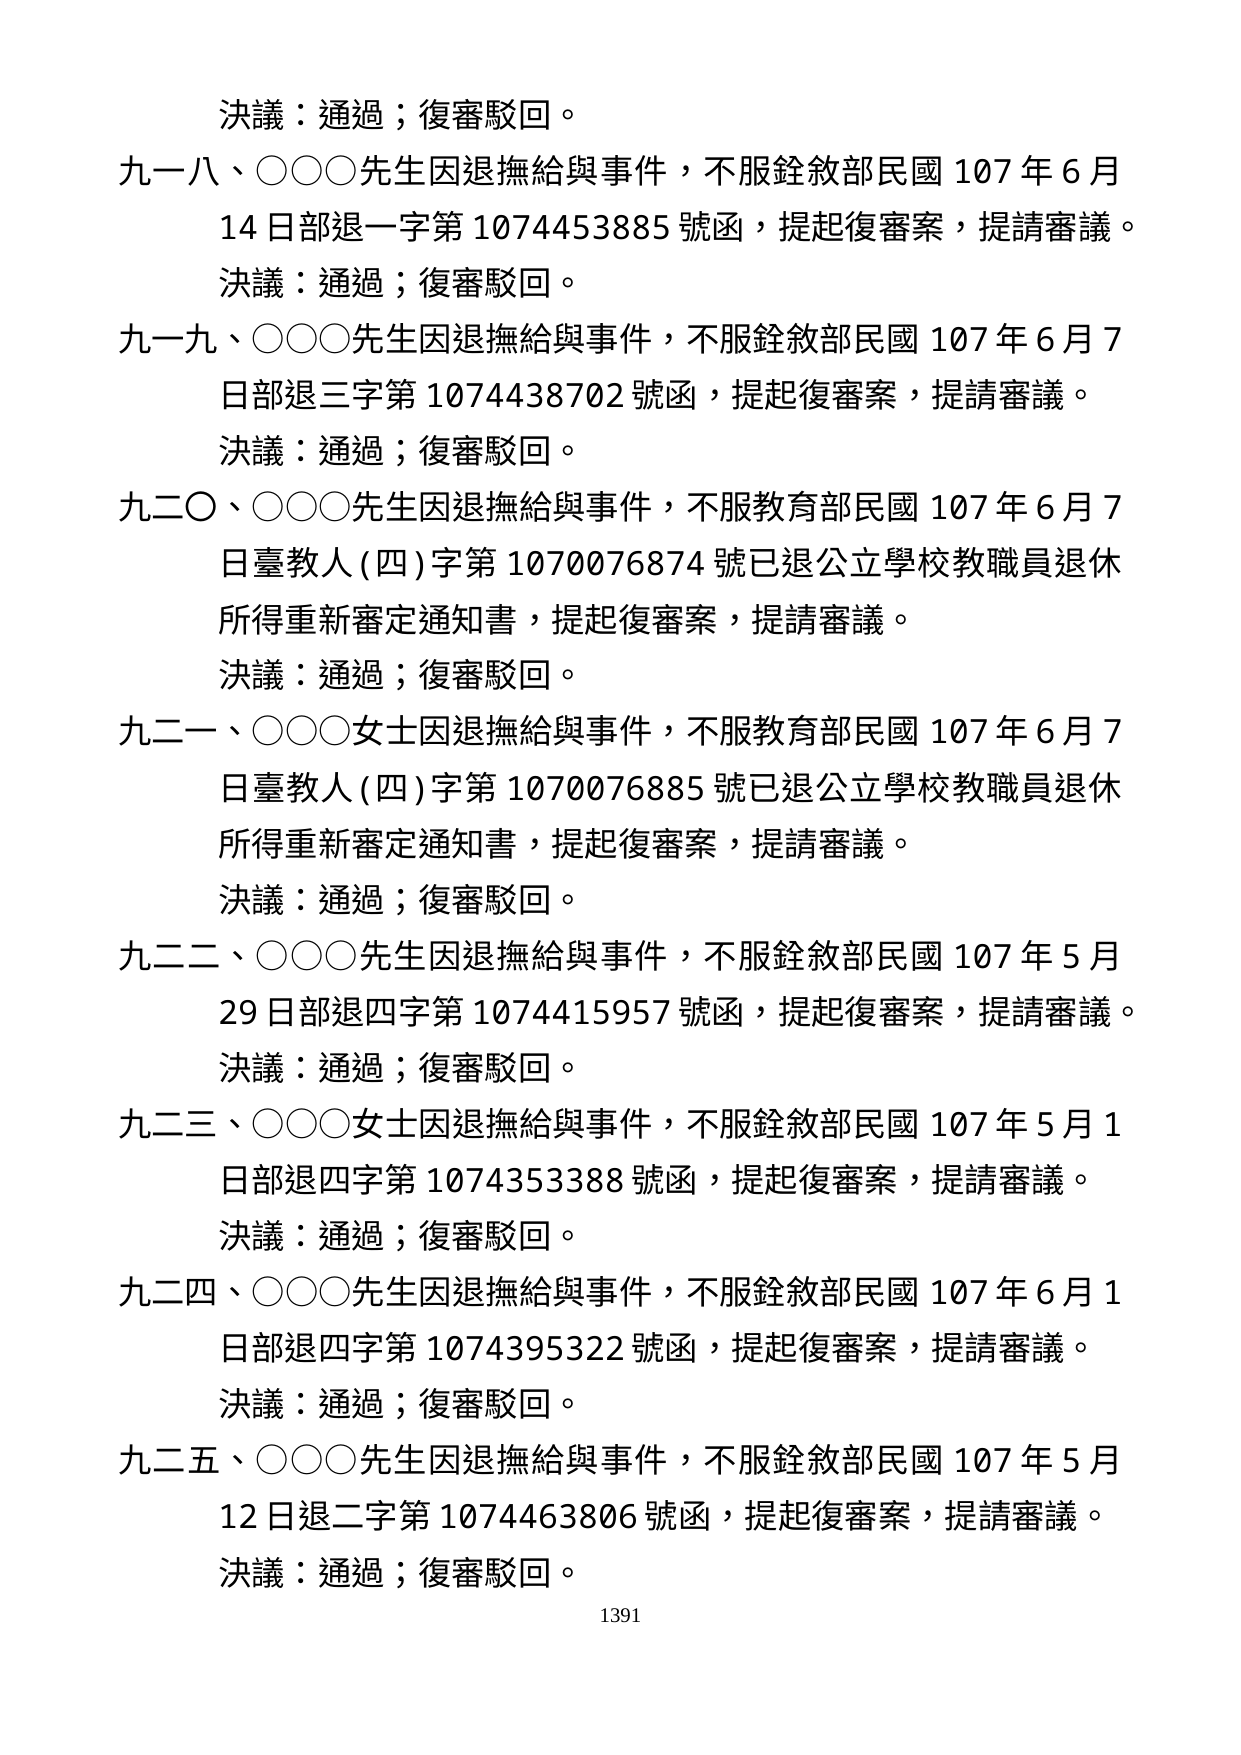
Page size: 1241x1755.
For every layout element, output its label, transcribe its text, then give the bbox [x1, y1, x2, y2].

text 決議：通過；復審駁回。 [218, 425, 1122, 473]
text 九二〇、○○○先生因退撫給與事件，不服教育部民國107年6月7日臺教人(四)字第1070076874號已退公立學校教職員退休所得重新審定通知書，提起復審案，提請審議。 [118, 481, 1122, 642]
text 九一九、○○○先生因退撫給與事件，不服銓敘部民國107年6月7日部退三字第1074438702號函，提起復審案，提請審議。 [118, 313, 1122, 417]
text 決議：通過；復審駁回。 [218, 89, 1122, 137]
text 決議：通過；復審駁回。 [218, 1210, 1122, 1258]
text 九二三、○○○女士因退撫給與事件，不服銓敘部民國107年5月1日部退四字第1074353388號函，提起復審案，提請審議。 [118, 1098, 1122, 1202]
text 九二五、○○○先生因退撫給與事件，不服銓敘部民國107年5月12日退二字第1074463806號函，提起復審案，提請審議。 [118, 1434, 1122, 1539]
text 九二一、○○○女士因退撫給與事件，不服教育部民國107年6月7日臺教人(四)字第1070076885號已退公立學校教職員退休所得重新審定通知書，提起復審案，提請審議。 [118, 705, 1122, 866]
text 決議：通過；復審駁回。 [218, 1042, 1122, 1090]
text 決議：通過；復審駁回。 [218, 1378, 1122, 1426]
text 九二二、○○○先生因退撫給與事件，不服銓敘部民國107年5月29日部退四字第1074415957號函，提起復審案，提請審議。 [118, 929, 1122, 1034]
text 九二四、○○○先生因退撫給與事件，不服銓敘部民國107年6月1日部退四字第1074395322號函，提起復審案，提請審議。 [118, 1266, 1122, 1370]
text 決議：通過；復審駁回。 [218, 257, 1122, 305]
text 決議：通過；復審駁回。 [218, 1546, 1122, 1594]
text 九一八、○○○先生因退撫給與事件，不服銓敘部民國107年6月14日部退一字第1074453885號函，提起復審案，提請審議。 [118, 144, 1122, 249]
text 決議：通過；復審駁回。 [218, 873, 1122, 922]
text 決議：通過；復審駁回。 [218, 649, 1122, 697]
